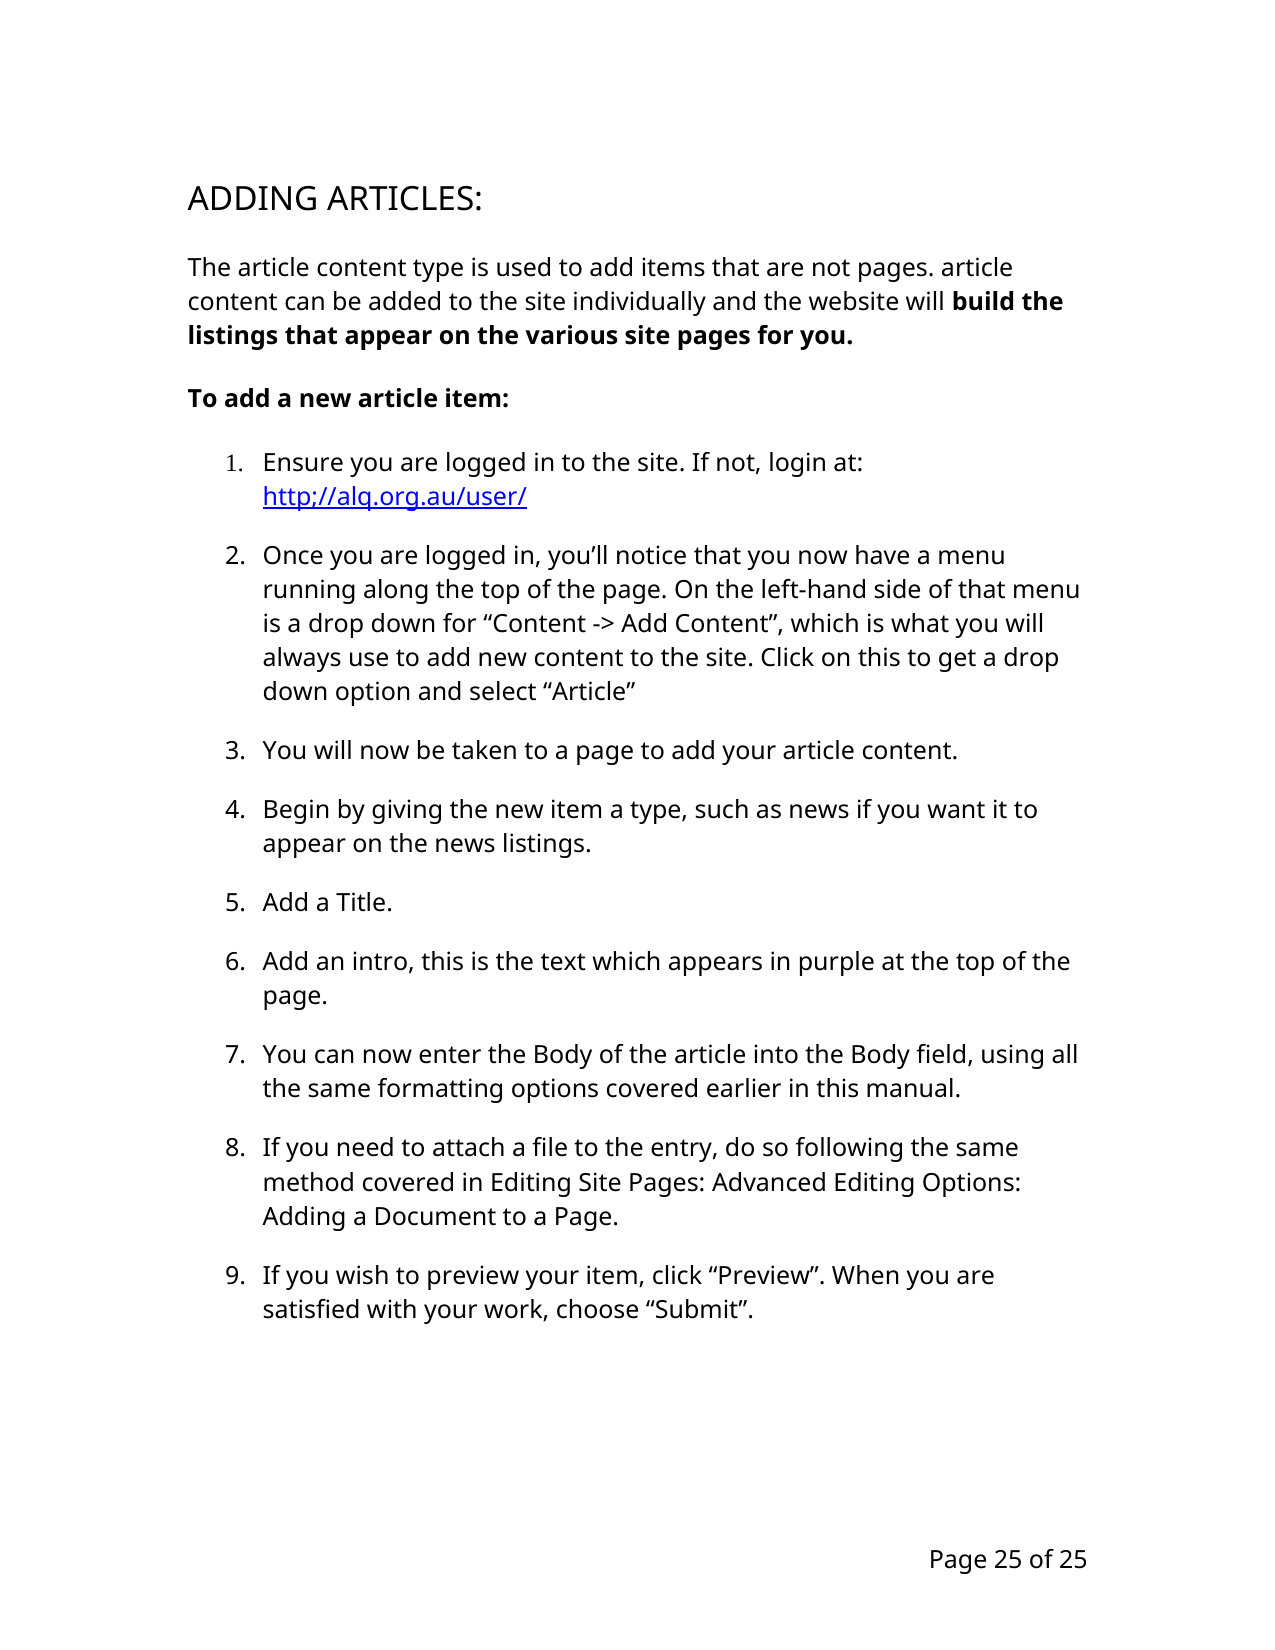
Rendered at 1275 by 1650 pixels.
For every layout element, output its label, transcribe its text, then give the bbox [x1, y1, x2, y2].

list Begin by giving the new item a type, such as news if you want it to appear on the news listings. [225, 792, 1087, 860]
list Add a Title. [225, 885, 1087, 919]
subtitle Adding articles: [187, 175, 1087, 220]
text To add a new article item: [187, 381, 1087, 415]
text The article content type is used to add items that are not pages. article content can be added to the site individually and the website will build the listings that appear on the various site pages for you. [187, 249, 1087, 352]
list If you wish to preview your item, click “Preview”. When you are satisfied with your work, choose “Submit”. [225, 1257, 1087, 1325]
list Once you are logged in, you’ll notice that you now have a menu running along the top of the page. On the left-hand side of that menu is a drop down for “Content -> Add Content”, which is what you will always use to add new content to the site. Click on this to get a drop down option and select “Article” [225, 537, 1087, 708]
list Ensure you are logged in to the site. If not, login at: http;//alq.org.au/user/ [225, 444, 1087, 512]
list You will now be taken to a page to add your article content. [225, 733, 1087, 767]
list You can now enter the Body of the article into the Body field, using all the same formatting options covered earlier in this manual. [225, 1037, 1087, 1105]
list Add an intro, this is the text which appears in purple at the top of the page. [225, 944, 1087, 1012]
list If you need to attach a file to the entry, do so following the same method covered in Editing Site Pages: Advanced Editing Options: Adding a Document to a Page. [225, 1130, 1087, 1232]
